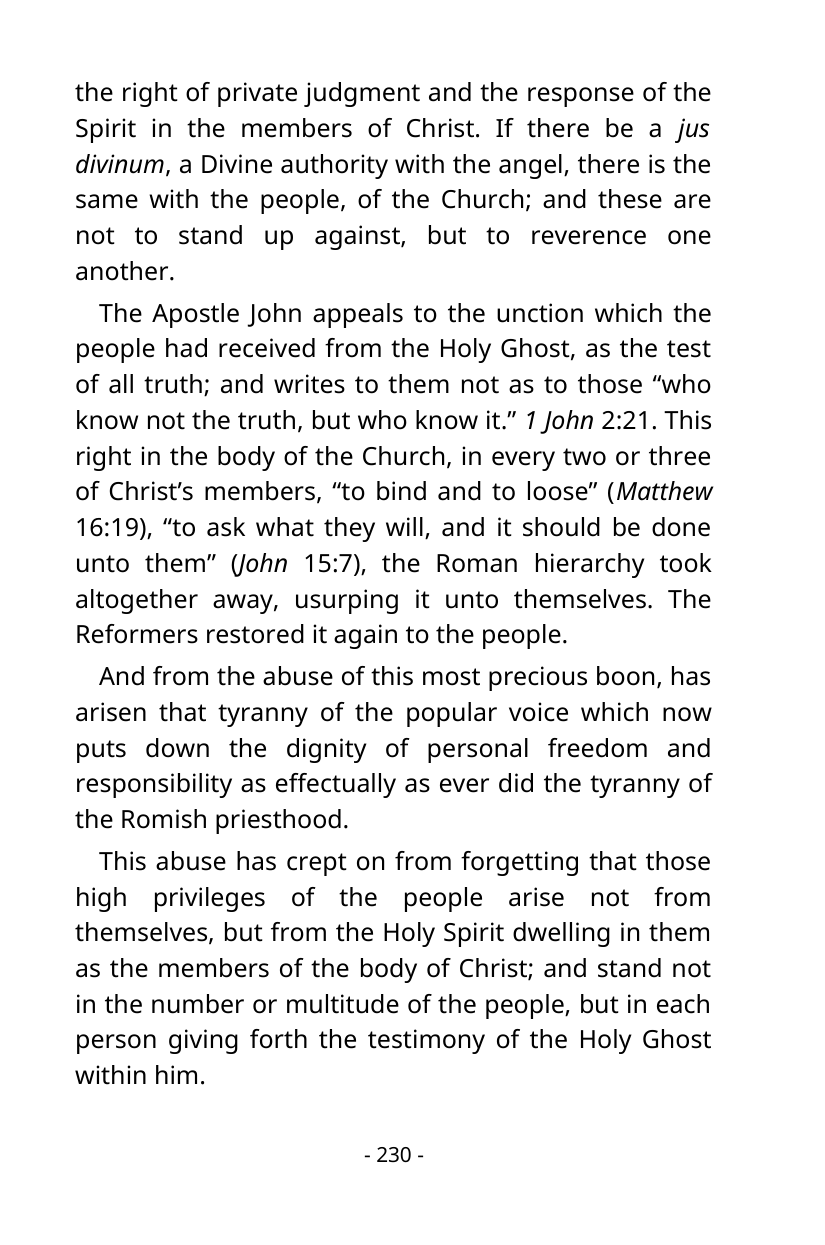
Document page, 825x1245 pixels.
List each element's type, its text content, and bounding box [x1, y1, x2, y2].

text The Apostle John appeals to the unction which the people had received from the Holy Ghost, as the test of all truth; and writes to them not as to those “who know not the truth, but who know it.” 1 John 2:21. This right in the body of the Church, in every two or three of Christ’s members, “to bind and to loose” (Matthew 16:19), “to ask what they will, and it should be done unto them” (John 15:7), the Roman hierarchy took altogether away, usurping it unto themselves. The Reformers restored it again to the people. [75, 295, 712, 651]
text This abuse has crept on from forgetting that those high privileges of the people arise not from themselves, but from the Holy Spirit dwelling in them as the members of the body of Christ; and stand not in the number or multitude of the people, but in each person giving forth the testimony of the Holy Ghost within him. [75, 843, 712, 1092]
text the right of private judgment and the response of the Spirit in the members of Christ. If there be a jus divinum, a Divine authority with the angel, there is the same with the people, of the Church; and these are not to stand up against, but to reverence one another. [75, 75, 712, 288]
text And from the abuse of this most precious boon, has arisen that tyranny of the popular voice which now puts down the dignity of personal freedom and responsibility as effectually as ever did the tyranny of the Romish priesthood. [75, 659, 712, 836]
